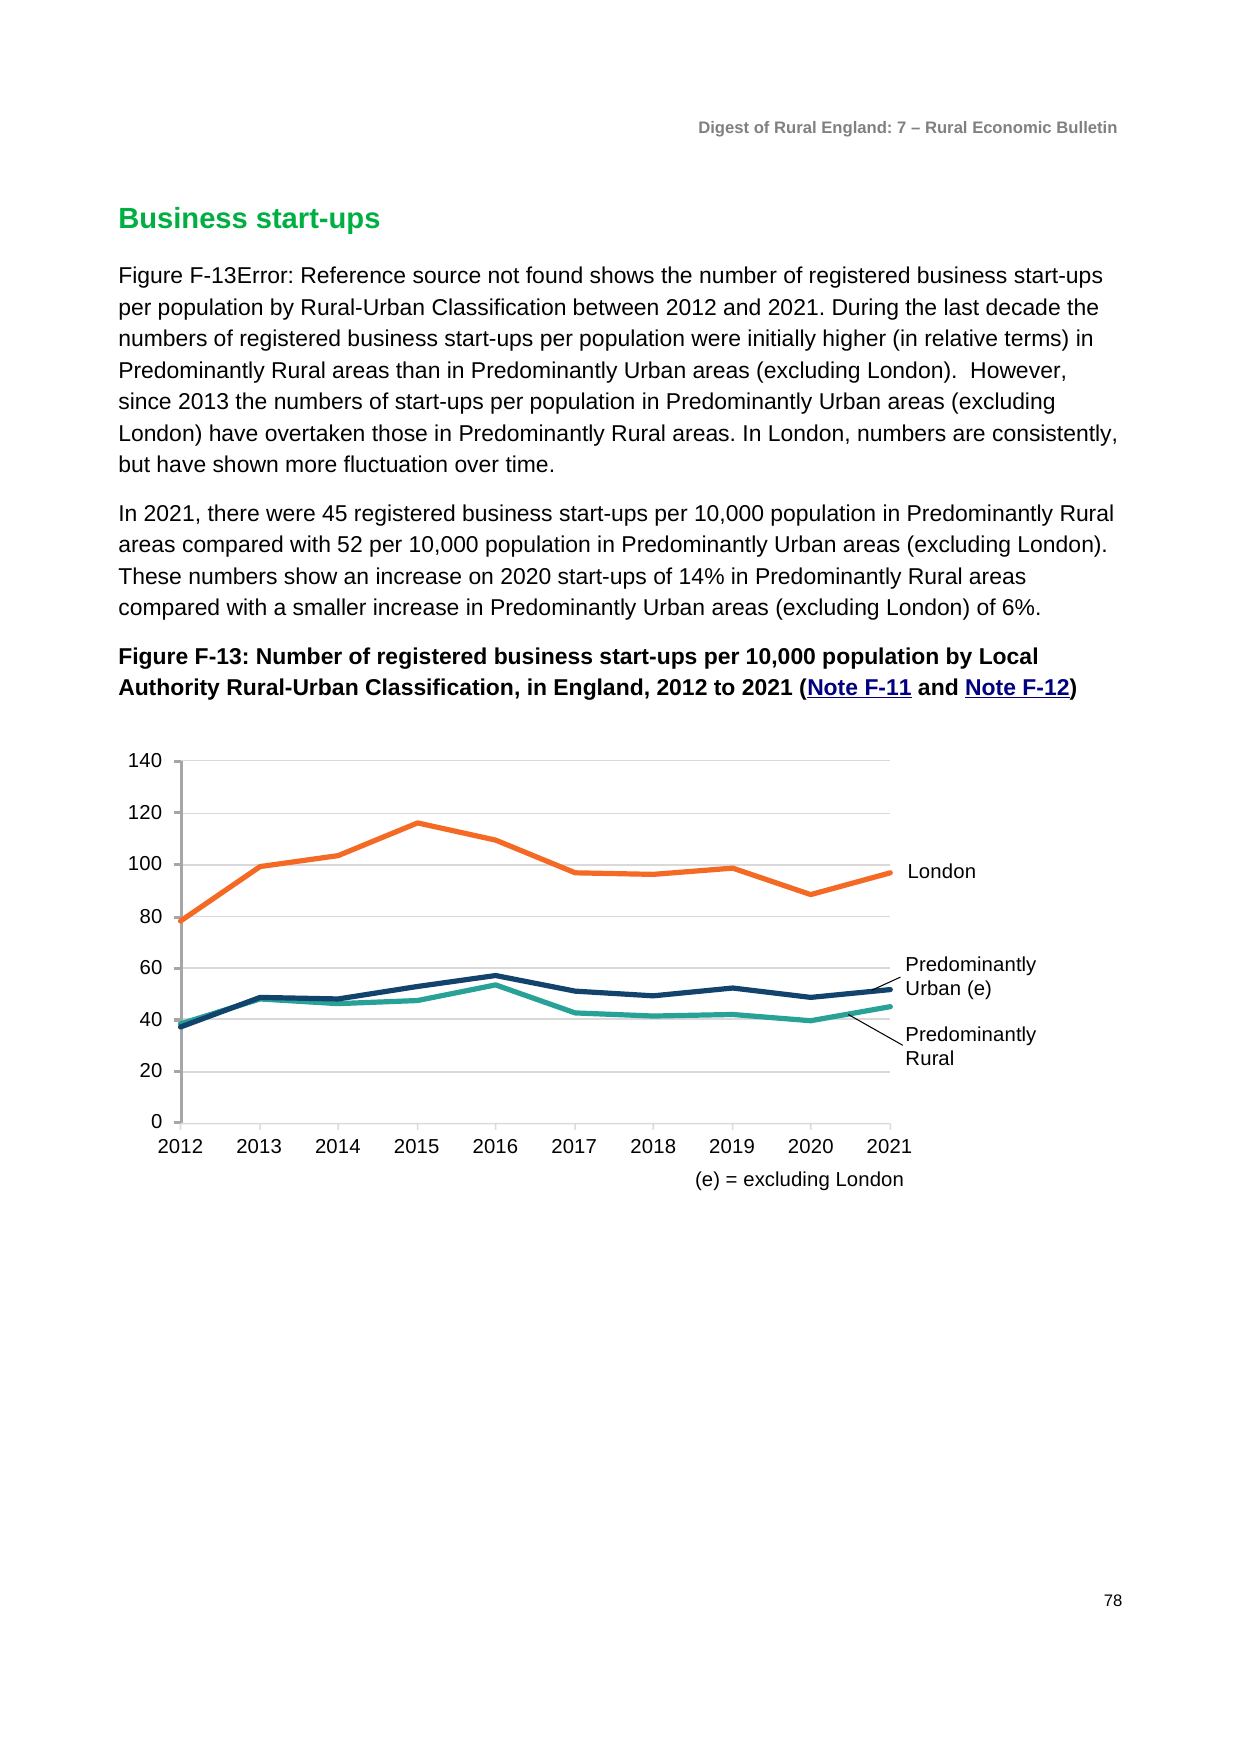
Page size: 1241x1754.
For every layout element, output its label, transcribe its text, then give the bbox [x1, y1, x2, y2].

text In 2021, there were 45 registered business start-ups per 10,000 population in Predominantly Rural areas compared with 52 per 10,000 population in Predominantly Urban areas (excluding London). These numbers show an increase on 2020 start-ups of 14% in Predominantly Rural areas compared with a smaller increase in Predominantly Urban areas (excluding London) of 6%. [118, 500, 1122, 621]
subtitle Business start-ups [118, 201, 1122, 235]
text Figure F‑13 shows the number of registered business start-ups per population by Rural-Urban Classification between 2012 and 2021. During the last decade the numbers of registered business start-ups per population were initially higher (in relative terms) in Predominantly Rural areas than in Predominantly Urban areas (excluding London). However, since 2013 the numbers of start-ups per population in Predominantly Urban areas (excluding London) have overtaken those in Predominantly Rural areas. In London, numbers are consistently, but have shown more fluctuation over time. [118, 262, 1122, 478]
text Figure F‑13: Number of registered business start-ups per 10,000 population by Local Authority Rural-Urban Classification, in England, 2012 to 2021 (Note F-11 and Note F-12) [118, 643, 1122, 701]
